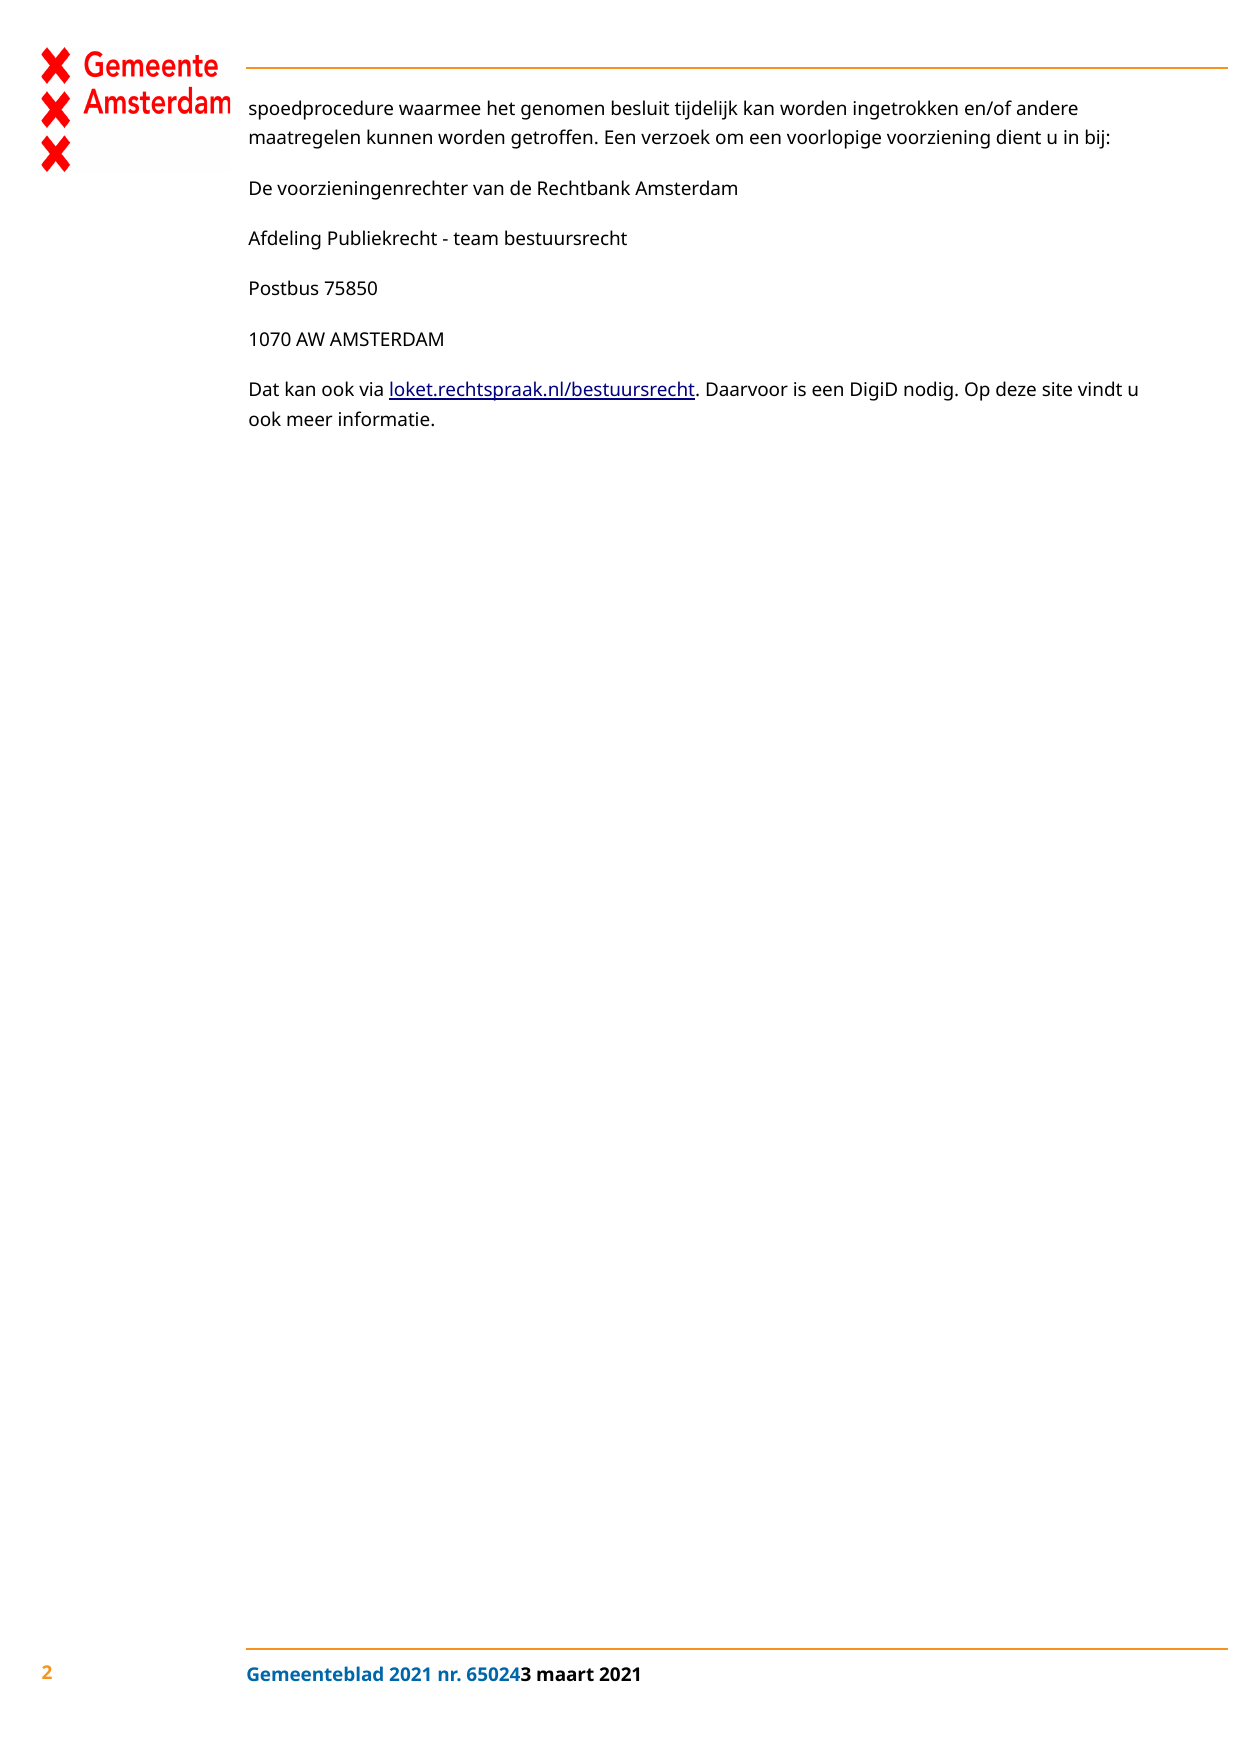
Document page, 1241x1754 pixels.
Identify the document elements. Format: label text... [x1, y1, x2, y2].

text 1070 AW AMSTERDAM [248, 326, 1152, 352]
text De voorzieningenrechter van de Rechtbank Amsterdam [248, 175, 1152, 201]
text spoedprocedure waarmee het genomen besluit tijdelijk kan worden ingetrokken en/of andere maatregelen kunnen worden getroffen. Een verzoek om een voorlopige voorziening dient u in bij: [248, 95, 1152, 150]
text Afdeling Publiekrecht - team bestuursrecht [248, 225, 1152, 251]
text Postbus 75850 [248, 276, 1152, 301]
picture [41, 47, 231, 172]
text Dat kan ook via loket.rechtspraak.nl/bestuursrecht. Daarvoor is een DigiD nodig. Op deze site vindt u ook meer informatie. [248, 376, 1152, 432]
